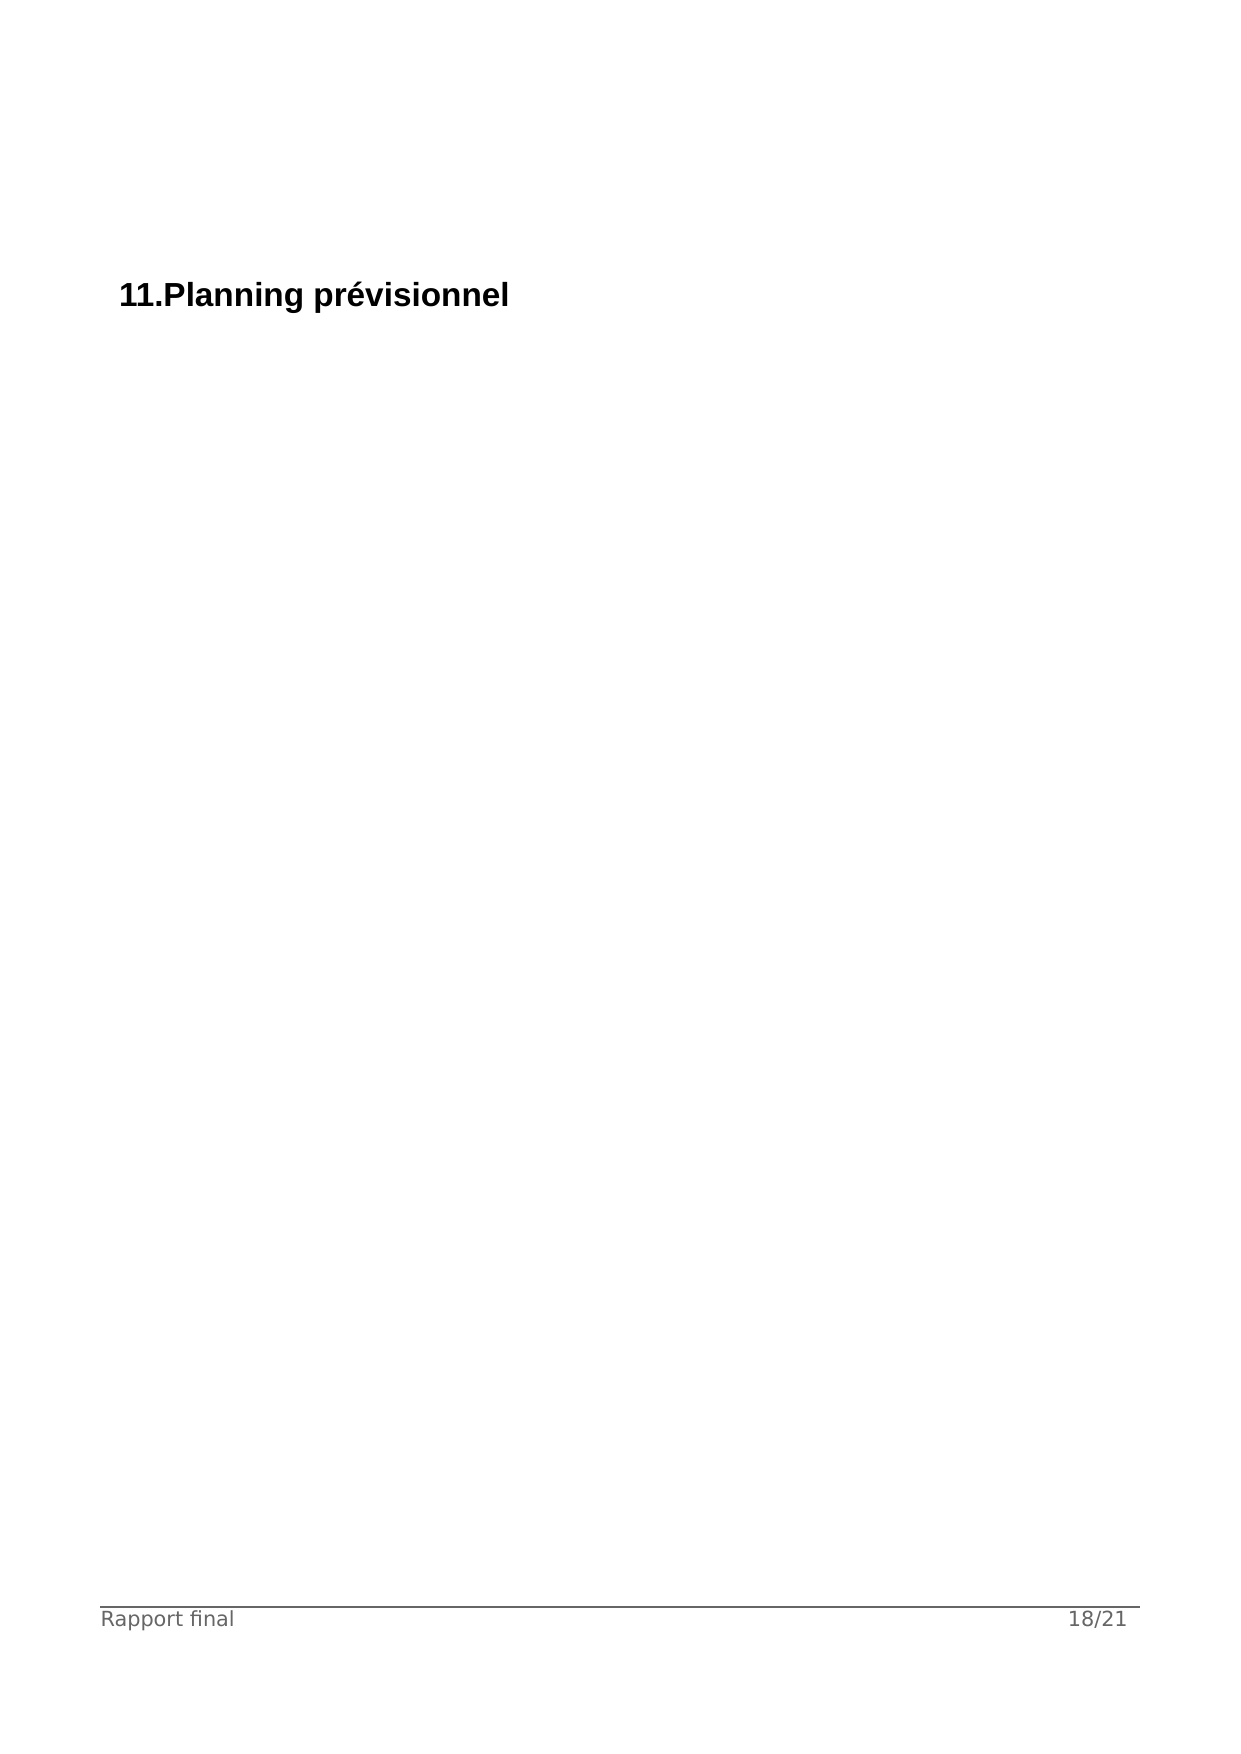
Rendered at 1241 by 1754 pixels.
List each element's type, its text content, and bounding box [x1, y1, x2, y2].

subtitle 11.Planning prévisionnel [100, 275, 1140, 313]
